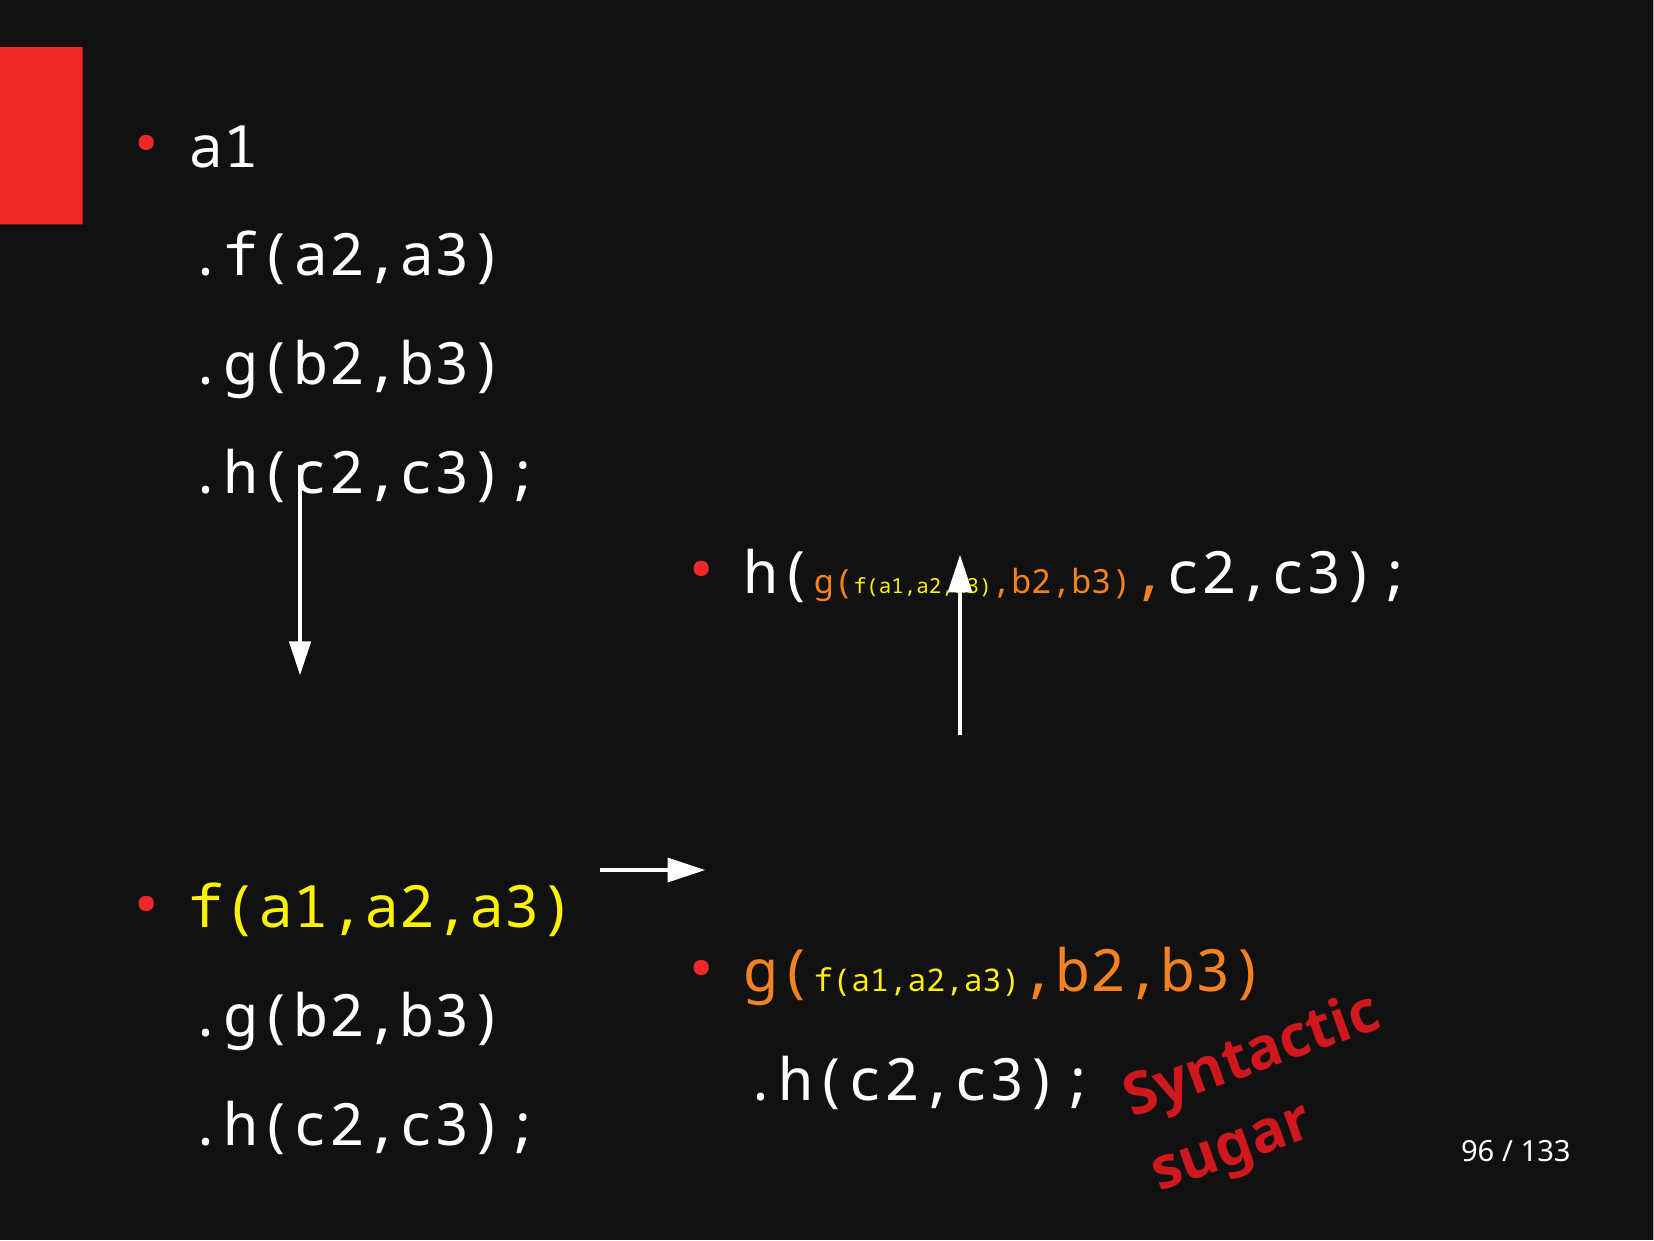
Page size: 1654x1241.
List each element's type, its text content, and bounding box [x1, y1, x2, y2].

text_box Syntactic sugar [1095, 900, 1599, 1241]
list h(g(f(a1,a2,a3),b2,b3),c2,c3); g(f(a1,a2,a3),b2,b3) .h(c2,c3); [673, 96, 1561, 1066]
list a1 .f(a2,a3) .g(b2,b3) .h(c2,c3); f(a1,a2,a3) .g(b2,b3) .h(c2,c3); [118, 105, 783, 1074]
